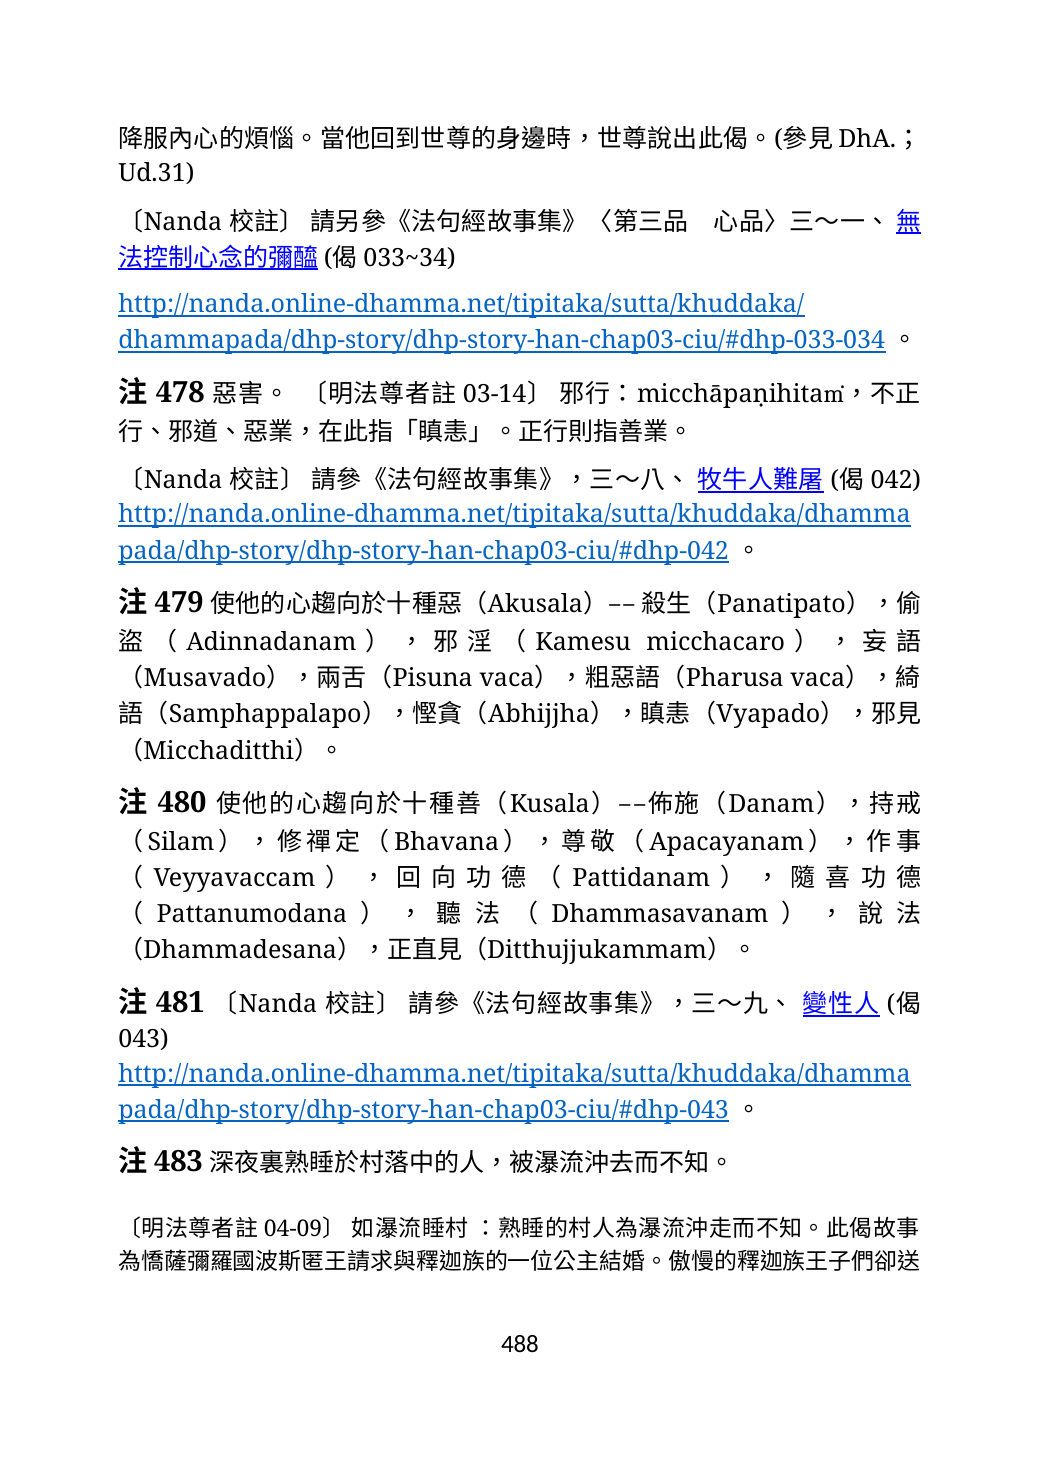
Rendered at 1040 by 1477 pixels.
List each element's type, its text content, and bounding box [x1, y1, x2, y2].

text http://nanda.online-dhamma.net/tipitaka/sutta/khuddaka/dhammapada/dhp-story/dhp-story-han-chap03-ciu/#dhp-033-034 。 [118, 286, 921, 356]
text 注 483 深夜裏熟睡於村落中的人，被瀑流沖去而不知。 [118, 1138, 921, 1180]
text 降服內心的煩惱。當他回到世尊的身邊時，世尊說出此偈。(參見DhA.；Ud.31) [118, 118, 921, 188]
text 注 479 使他的心趨向於十種惡（Akusala）–– 殺生（Panatipato），偷盜（Adinnadanam），邪淫（Kamesu micchacaro），妄語（Musavado），兩舌（Pisuna vaca），粗惡語（Pharusa vaca），綺語（Samphappalapo），慳貪（Abhijjha），瞋恚（Vyapado），邪見（Micchaditthi）。 [118, 579, 921, 766]
text 〔Nanda 校註〕 請另參《法句經故事集》〈第三品 心品〉三～一、 無法控制心念的彌醯 (偈 033~34) [118, 201, 921, 273]
text 注 480 使他的心趨向於十種善（Kusala）––佈施（Danam），持戒（Silam），修禪定（Bhavana），尊敬（Apacayanam），作事（Veyyavaccam），回向功德（Pattidanam），隨喜功德（Pattanumodana），聽法（Dhammasavanam），說法（Dhammadesana），正直見（Ditthujjukammam）。 [118, 779, 921, 966]
text 〔Nanda 校註〕 請參《法句經故事集》，三～八、 牧牛人難屠 (偈 042) http://nanda.online-dhamma.net/tipitaka/sutta/khuddaka/dhammapada/dhp-story/dhp-story-han-chap03-ciu/#dhp-042 。 [118, 460, 921, 566]
text 注 481 〔Nanda 校註〕 請參《法句經故事集》，三～九、 變性人 (偈 043) http://nanda.online-dhamma.net/tipitaka/sutta/khuddaka/dhammapada/dhp-story/dhp-story-han-chap03-ciu/#dhp-043 。 [118, 979, 921, 1126]
text 〔明法尊者註04-09〕 如瀑流睡村 ：熟睡的村人為瀑流沖走而不知。此偈故事為憍薩彌羅國波斯匿王請求與釋迦族的一位公主結婚。傲慢的釋迦族王子們卻送 [118, 1209, 921, 1276]
text 注 478 惡害。 〔明法尊者註03-14〕 邪行：micchāpaṇihitaṁ，不正行、邪道、惡業，在此指「瞋恚」。正行則指善業。 [118, 369, 921, 447]
